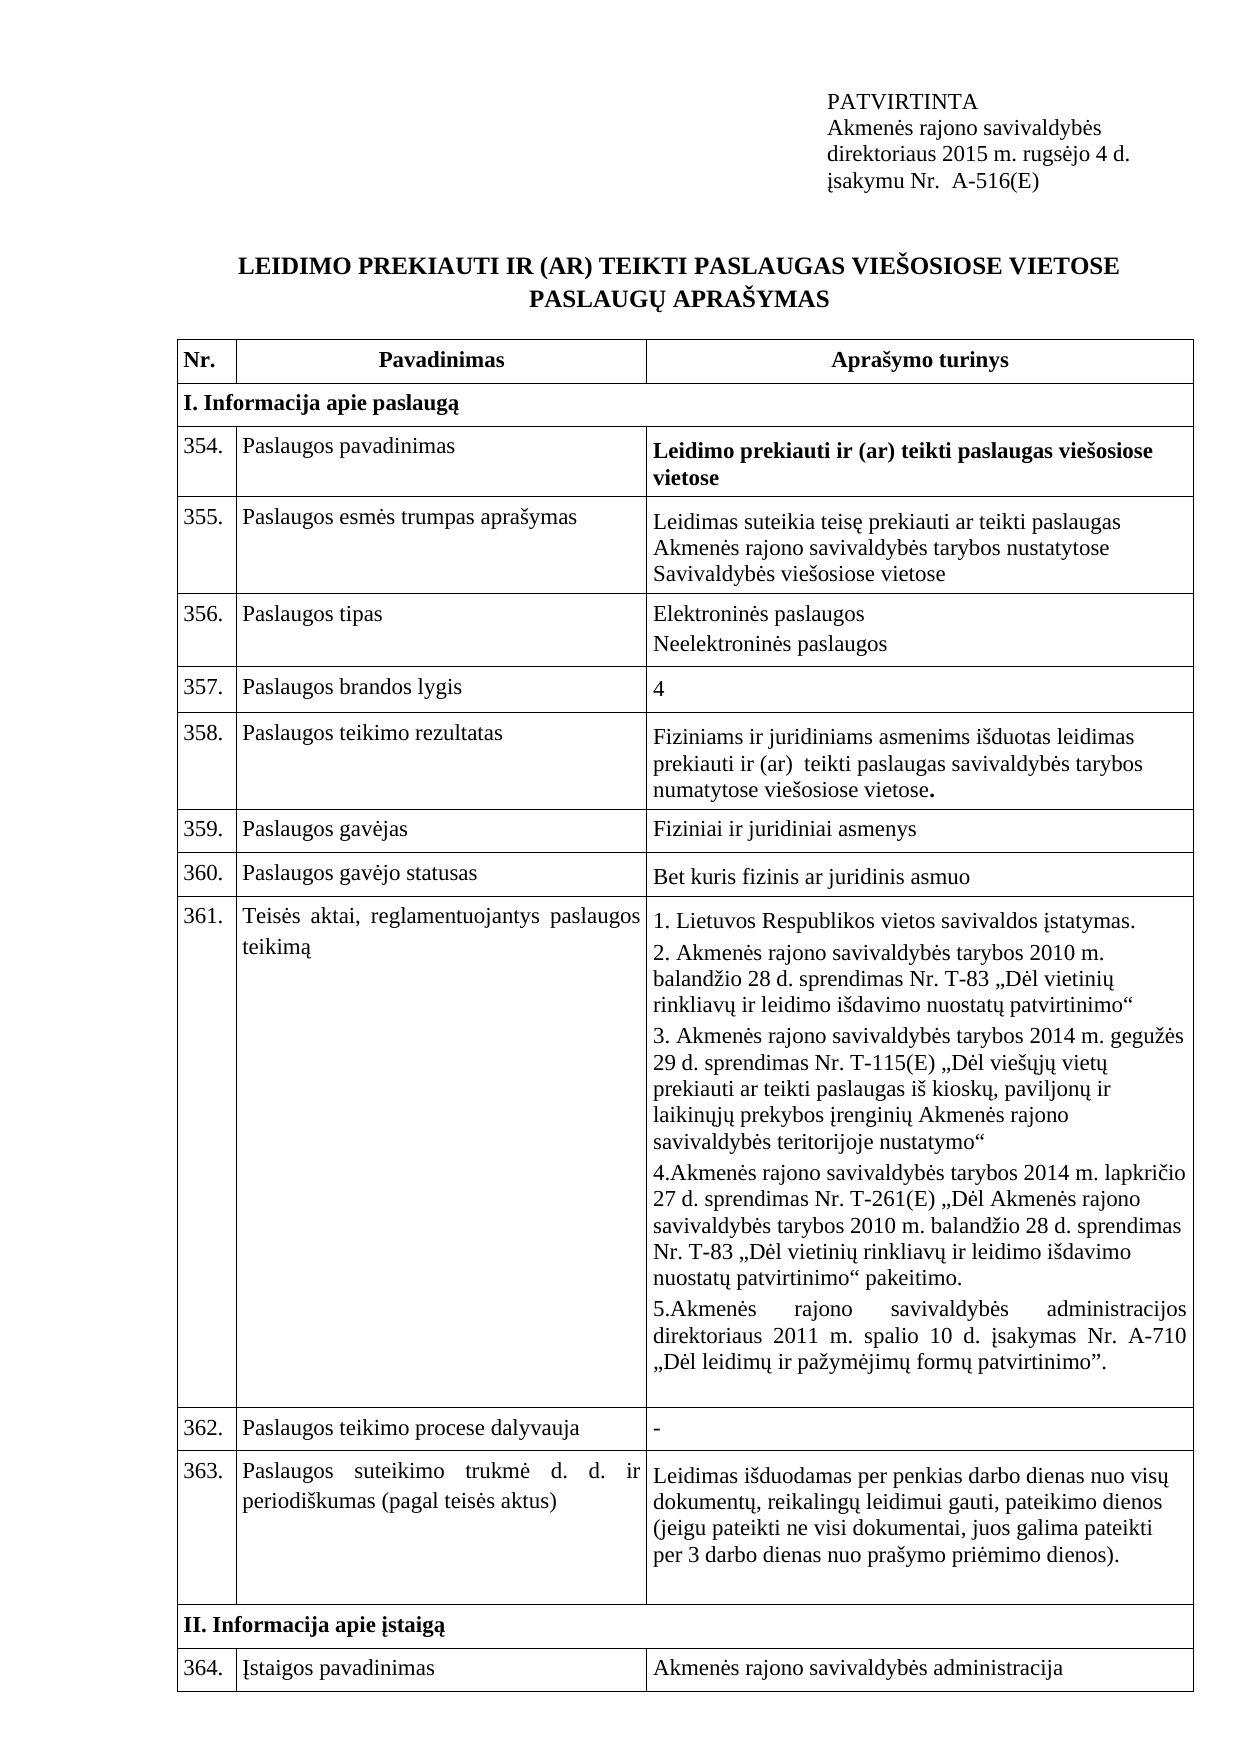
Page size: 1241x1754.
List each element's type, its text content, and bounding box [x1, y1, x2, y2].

table_cell 361. [178, 897, 236, 1407]
text PASLAUGŲ APRAŠYMAS [177, 284, 1181, 313]
table_cell Paslaugos brandos lygis [237, 667, 646, 712]
table_cell Teisės aktai, reglamentuojantys paslaugos teikimą [237, 897, 646, 1407]
table_cell Fiziniai ir juridiniai asmenys [647, 810, 1193, 852]
table_cell Bet kuris fizinis ar juridinis asmuo [647, 853, 1193, 896]
text PATVIRTINTA [177, 88, 1181, 114]
table_cell Leidimo prekiauti ir (ar) teikti paslaugas viešosiose vietose [647, 427, 1193, 496]
table_cell I. Informacija apie paslaugą [178, 384, 1193, 426]
table_cell Paslaugos esmės trumpas aprašymas [237, 497, 646, 593]
table_header Aprašymo turinys [647, 340, 1193, 382]
table_cell 4 [647, 667, 1193, 712]
table_cell 363. [178, 1451, 236, 1604]
table_header Pavadinimas [237, 340, 646, 382]
table_cell Leidimas išduodamas per penkias darbo dienas nuo visų dokumentų, reikalingų leidimui gauti, pateikimo dienos (jeigu pateikti ne visi dokumentai, juos galima pateikti per 3 darbo dienas nuo prašymo priėmimo dienos). [647, 1451, 1193, 1604]
table_cell 354. [178, 427, 236, 496]
table_cell 356. [178, 594, 236, 666]
table_cell II. Informacija apie įstaigą [178, 1605, 1193, 1647]
table_cell 364. [178, 1649, 236, 1691]
table_cell Paslaugos teikimo rezultatas [237, 713, 646, 808]
text LEIDIMO PREKIAUTI IR (AR) TEIKTI PASLAUGAS VIEŠOSIOSE VIETOSE [177, 251, 1181, 279]
table_cell Paslaugos tipas [237, 594, 646, 666]
table_cell Fiziniams ir juridiniams asmenims išduotas leidimas prekiauti ir (ar) teikti paslaugas savivaldybės tarybos numatytose viešosiose vietose. [647, 713, 1193, 808]
text įsakymu Nr. A-516(E) [177, 167, 1181, 193]
table_cell Leidimas suteikia teisę prekiauti ar teikti paslaugas Akmenės rajono savivaldybės tarybos nustatytose Savivaldybės viešosiose vietose [647, 497, 1193, 593]
table_cell - [647, 1408, 1193, 1450]
table_cell Paslaugos pavadinimas [237, 427, 646, 496]
table_cell 359. [178, 810, 236, 852]
table_cell 362. [178, 1408, 236, 1450]
table_cell Paslaugos gavėjas [237, 810, 646, 852]
table_cell 360. [178, 853, 236, 896]
table_cell 1. Lietuvos Respublikos vietos savivaldos įstatymas. 2. Akmenės rajono savivaldybės tarybos 2010 m. balandžio 28 d. sprendimas Nr. T-83 „Dėl vietinių rinkliavų ir leidimo išdavimo nuostatų patvirtinimo“ 3. Akmenės rajono savivaldybės tarybos 2014 m. gegužės 29 d. sprendimas Nr. T-115(E) „Dėl viešųjų vietų prekiauti ar teikti paslaugas iš kioskų, paviljonų ir laikinųjų prekybos įrenginių Akmenės rajono savivaldybės teritorijoje nustatymo“ 4.Akmenės rajono savivaldybės tarybos 2014 m. lapkričio 27 d. sprendimas Nr. T-261(E) „Dėl Akmenės rajono savivaldybės tarybos 2010 m. balandžio 28 d. sprendimas Nr. T-83 „Dėl vietinių rinkliavų ir leidimo išdavimo nuostatų patvirtinimo“ pakeitimo. 5.Akmenės rajono savivaldybės administracijos direktoriaus 2011 m. spalio 10 d. įsakymas Nr. A-710 „Dėl leidimų ir pažymėjimų formų patvirtinimo”. [647, 897, 1193, 1407]
table_header Nr. [178, 340, 236, 382]
table_cell Įstaigos pavadinimas [237, 1649, 646, 1691]
text Akmenės rajono savivaldybės [177, 114, 1181, 141]
table_cell Paslaugos teikimo procese dalyvauja [237, 1408, 646, 1450]
table_cell Paslaugos gavėjo statusas [237, 853, 646, 896]
table_cell Akmenės rajono savivaldybės administracija [647, 1649, 1193, 1691]
table_cell Elektroninės paslaugos Neelektroninės paslaugos [647, 594, 1193, 666]
table_cell 357. [178, 667, 236, 712]
table_cell 355. [178, 497, 236, 593]
text direktoriaus 2015 m. rugsėjo 4 d. [177, 141, 1181, 167]
table_cell Paslaugos suteikimo trukmė d. d. ir periodiškumas (pagal teisės aktus) [237, 1451, 646, 1604]
table_cell 358. [178, 713, 236, 808]
